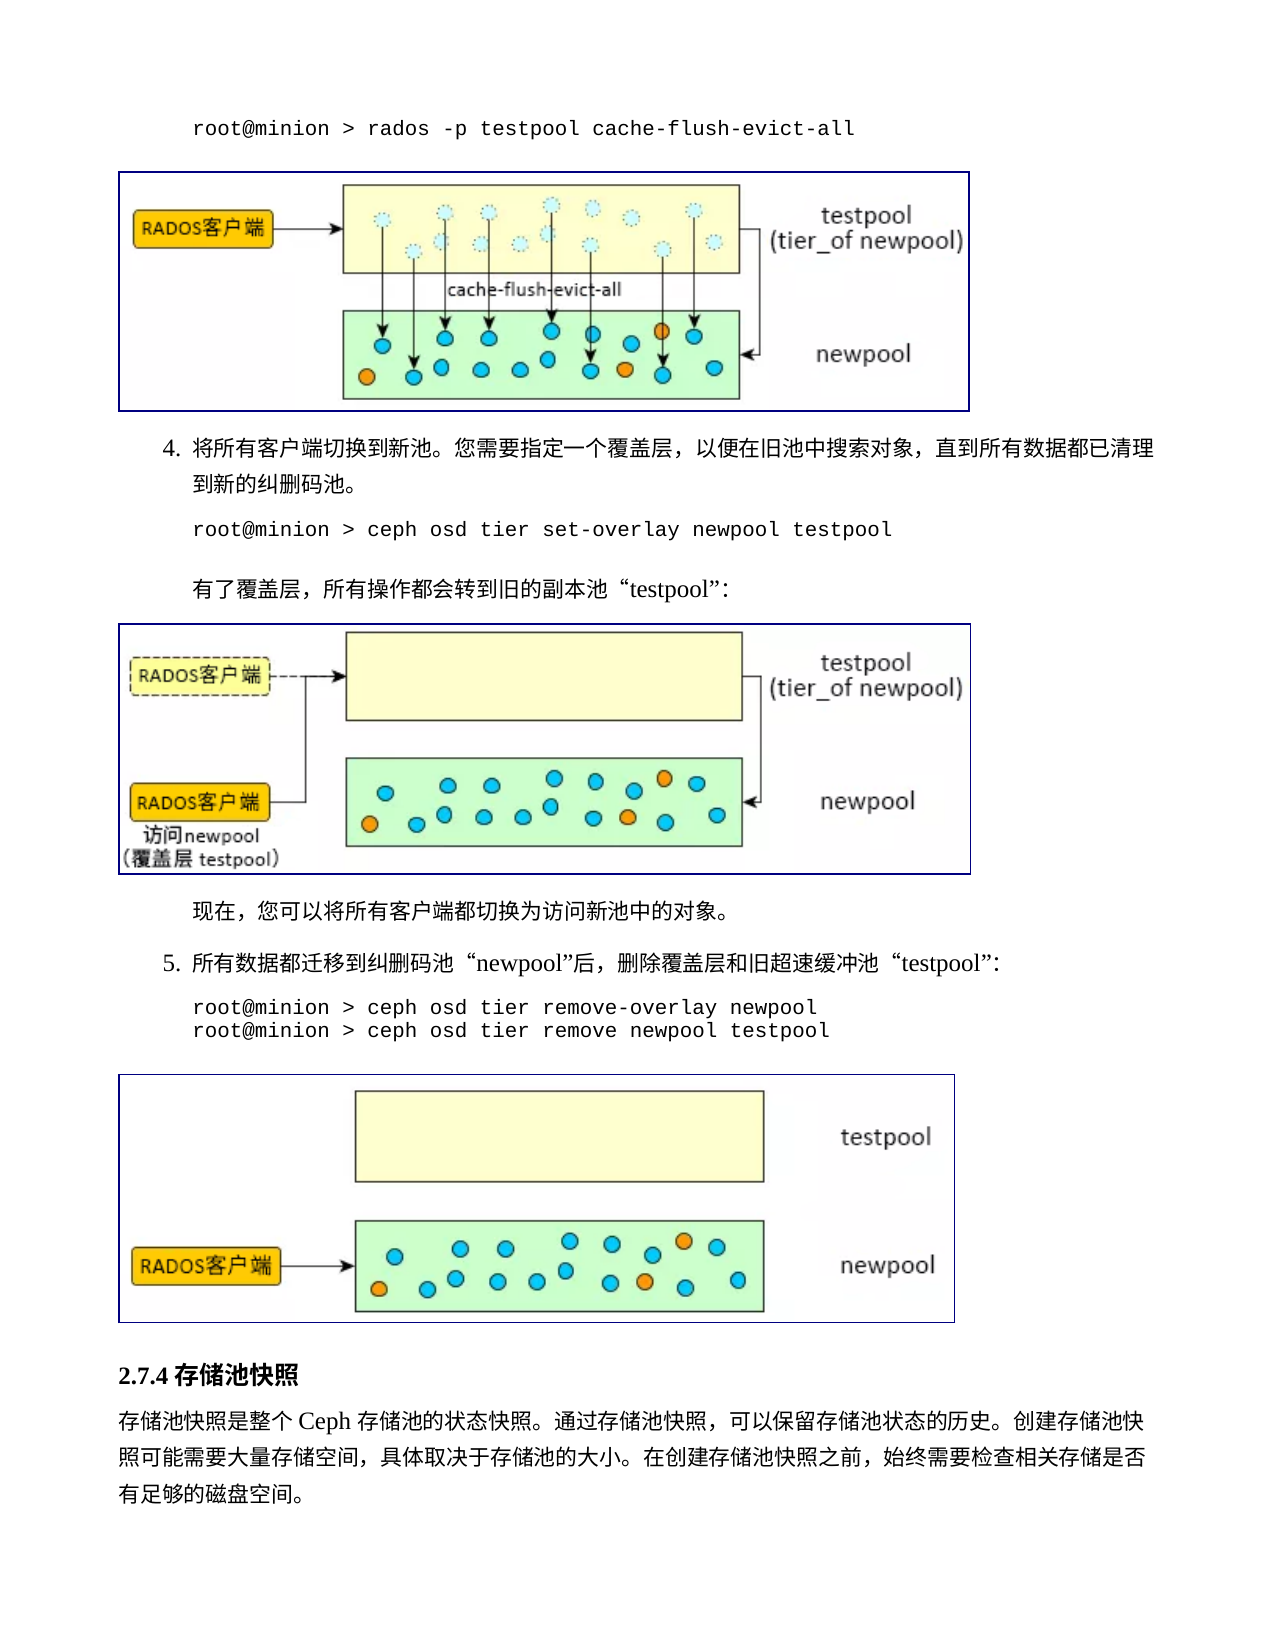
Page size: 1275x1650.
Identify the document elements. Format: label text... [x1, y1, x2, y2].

picture [120, 173, 968, 410]
text root@minion > rados -p testpool cache-flush-evict-all [118, 118, 1157, 142]
text 有了覆盖层，所有操作都会转到旧的副本池“testpool”： [118, 572, 1157, 604]
text 现在，您可以将所有客户端都切换为访问新池中的对象。 [118, 894, 1157, 926]
picture [120, 1075, 954, 1322]
text root@minion > ceph osd tier remove newpool testpool [118, 1021, 1157, 1044]
list 将所有客户端切换到新池。您需要指定一个覆盖层，以便在旧池中搜索对象，直到所有数据都已清理到新的纠删码池。 [162, 431, 1157, 499]
text 存储池快照是整个 Ceph 存储池的状态快照。通过存储池快照，可以保留存储池状态的历史。创建存储池快照可能需要大量存储空间，具体取决于存储池的大小。在创建存储池快照之前，始终需要检查相关存储是否有足够的磁盘空间。 [118, 1404, 1157, 1508]
list 所有数据都迁移到纠删码池“newpool”后，删除覆盖层和旧超速缓冲池“testpool”： [162, 946, 1157, 977]
text root@minion > ceph osd tier remove-overlay newpool [118, 997, 1157, 1021]
text root@minion > ceph osd tier set-overlay newpool testpool [118, 519, 1157, 542]
picture [120, 625, 970, 873]
subtitle 2.7.4 存储池快照 [118, 1355, 1157, 1392]
